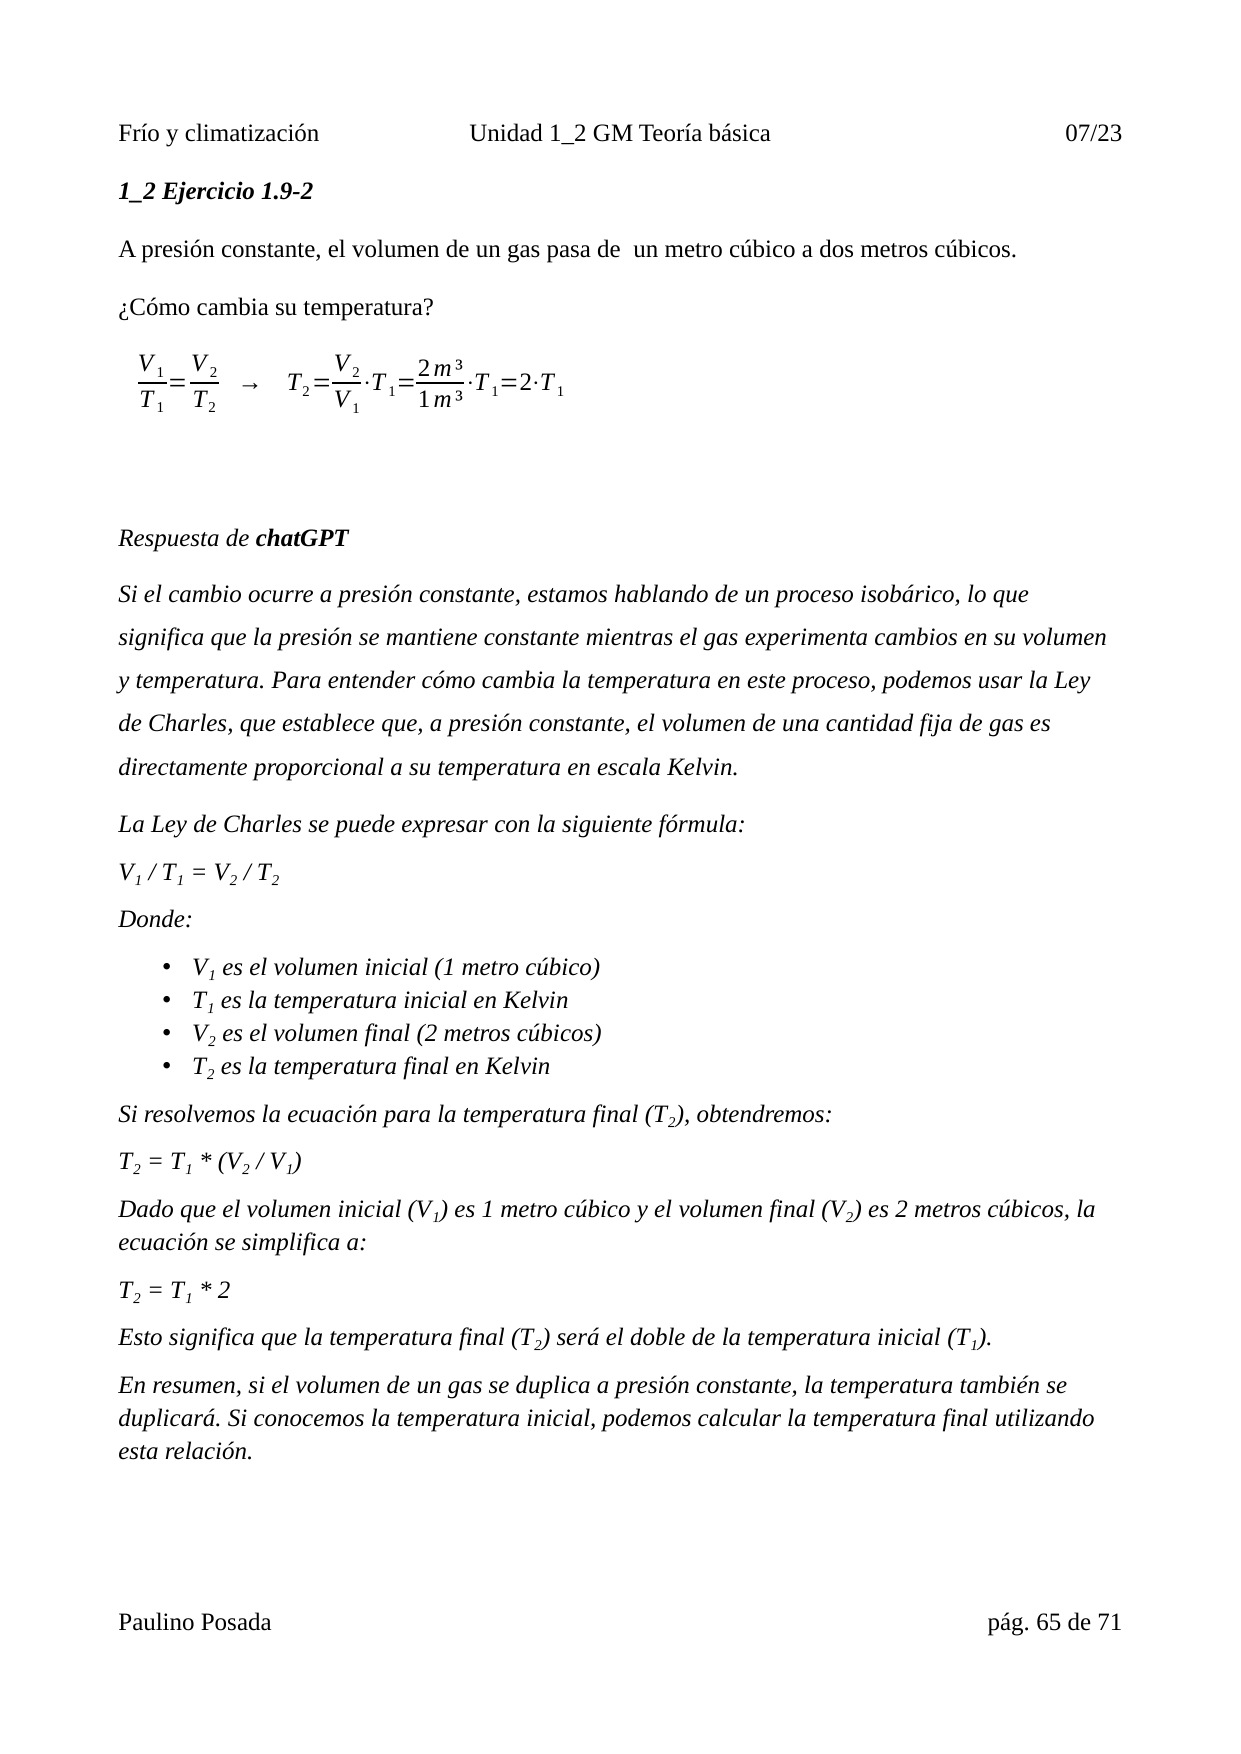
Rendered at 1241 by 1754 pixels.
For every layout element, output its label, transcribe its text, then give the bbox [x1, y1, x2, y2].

list T₂ es la temperatura final en Kelvin [162, 1051, 1122, 1080]
text → [118, 349, 1122, 416]
text Si resolvemos la ecuación para la temperatura final (T₂), obtendremos: [118, 1099, 1122, 1128]
text En resumen, si el volumen de un gas se duplica a presión constante, la temperatura también se duplicará. Si conocemos la temperatura inicial, podemos calcular la temperatura final utilizando esta relación. [118, 1370, 1122, 1465]
text Dado que el volumen inicial (V₁) es 1 metro cúbico y el volumen final (V₂) es 2 metros cúbicos, la ecuación se simplifica a: [118, 1194, 1122, 1256]
list T₁ es la temperatura inicial en Kelvin [162, 985, 1122, 1014]
list V₁ es el volumen inicial (1 metro cúbico) [162, 952, 1122, 981]
text T₂ = T₁ * 2 [118, 1275, 1122, 1303]
text Si el cambio ocurre a presión constante, estamos hablando de un proceso isobárico, lo que significa que la presión se mantiene constante mientras el gas experimenta cambios en su volumen y temperatura. Para entender cómo cambia la temperatura en este proceso, podemos usar la Ley de Charles, que establece que, a presión constante, el volumen de una cantidad fija de gas es directamente proporcional a su temperatura en escala Kelvin. [118, 579, 1122, 780]
text La Ley de Charles se puede expresar con la siguiente fórmula: [118, 809, 1122, 838]
text ¿Cómo cambia su temperatura? [118, 292, 1122, 321]
text T₂ = T₁ * (V₂ / V₁) [118, 1146, 1122, 1175]
text Donde: [118, 904, 1122, 933]
text V₁ / T₁ = V₂ / T₂ [118, 857, 1122, 886]
text Esto significa que la temperatura final (T₂) será el doble de la temperatura inicial (T₁). [118, 1322, 1122, 1351]
text A presión constante, el volumen de un gas pasa de un metro cúbico a dos metros cúbicos. [118, 234, 1122, 263]
text Respuesta de chatGPT [118, 523, 1122, 552]
list V₂ es el volumen final (2 metros cúbicos) [162, 1018, 1122, 1047]
text 1_2 Ejercicio 1.9-2 [118, 176, 1122, 205]
